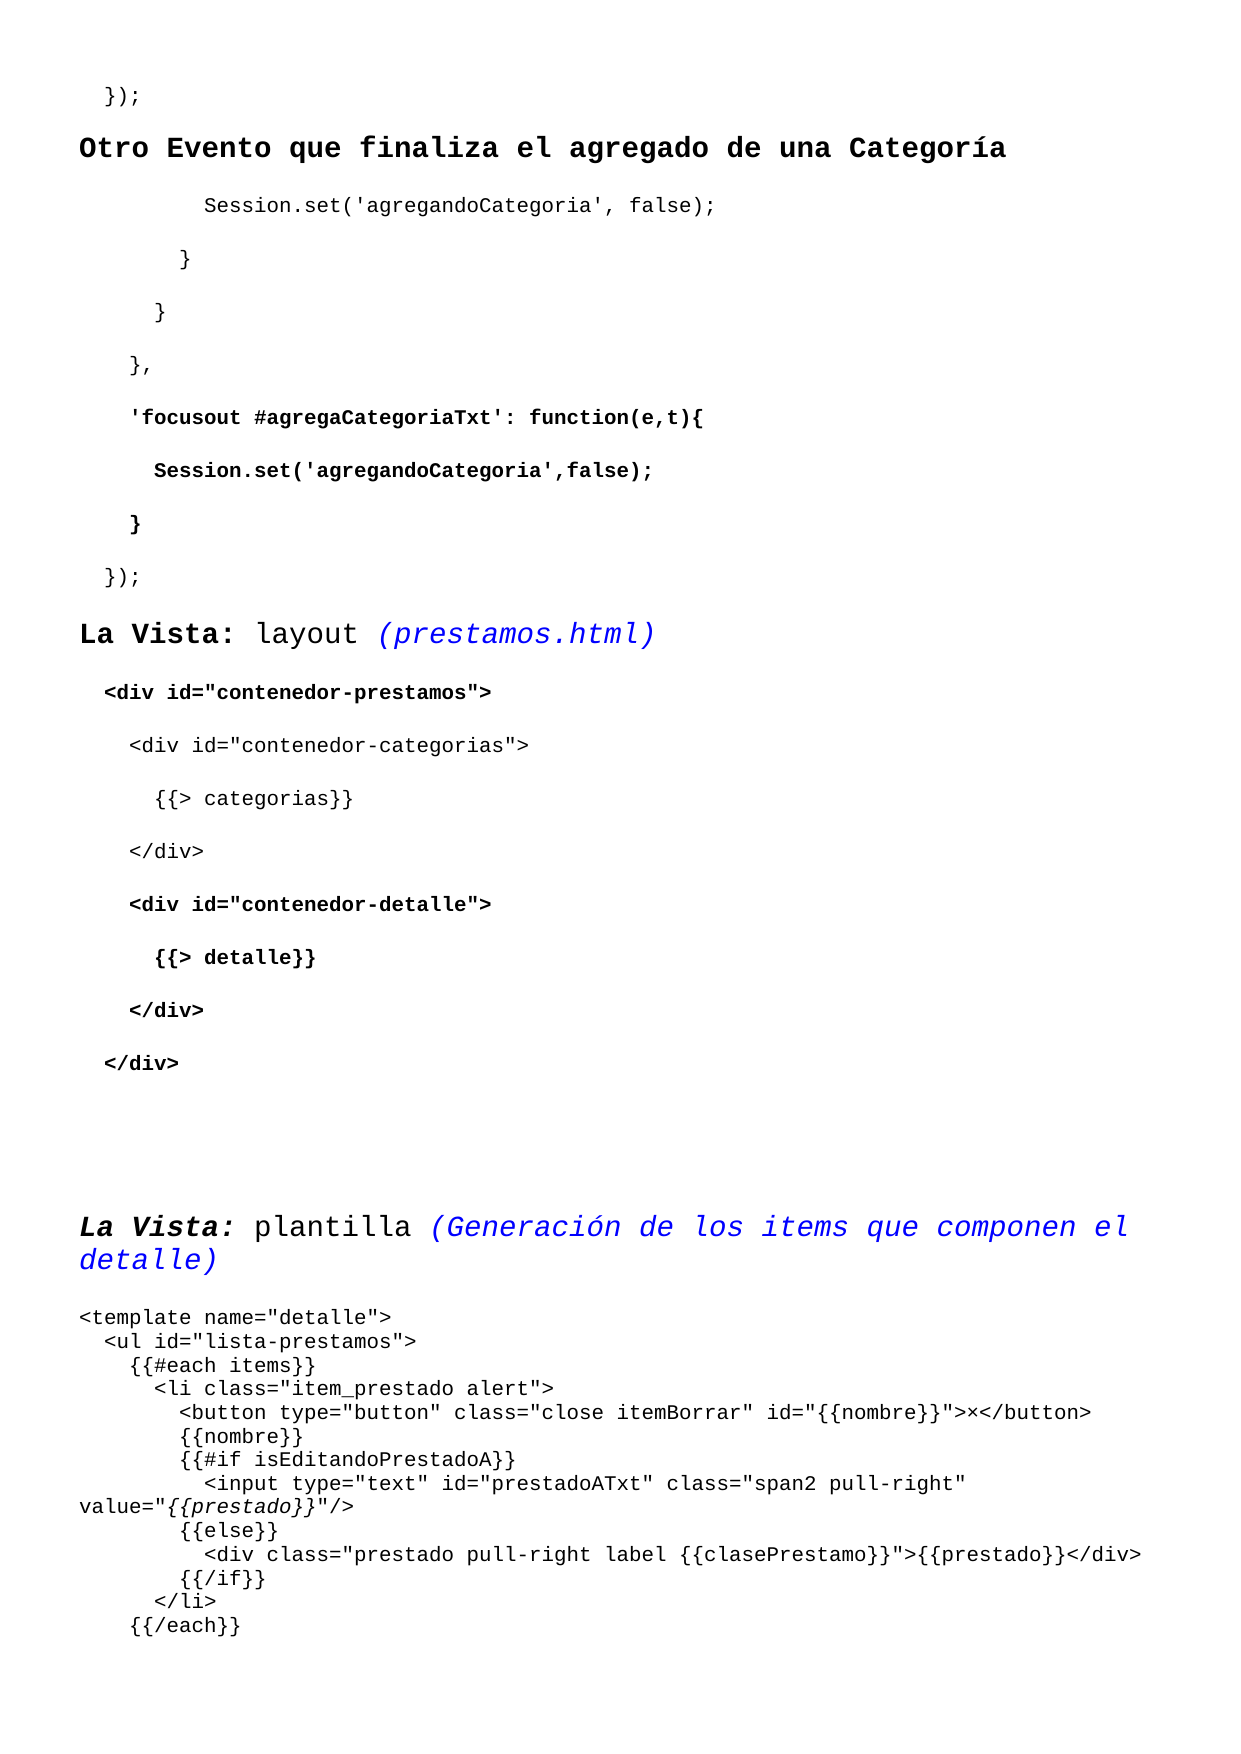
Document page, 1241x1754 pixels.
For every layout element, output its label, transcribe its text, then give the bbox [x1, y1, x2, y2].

text Otro Evento que finaliza el agregado de una Categoría [79, 133, 1156, 166]
text }, [79, 354, 1156, 378]
text </div> [79, 841, 1156, 864]
text {{> categorias}} [79, 788, 1156, 811]
text <input type="text" id="prestadoATxt" class="span2 pull-right" value="{{prestado}}"/> [79, 1473, 1156, 1520]
text <div id="contenedor-prestamos"> [79, 682, 1156, 705]
text }); [79, 86, 1156, 109]
text {{#if isEditandoPrestadoA}} [79, 1449, 1156, 1473]
text </div> [79, 1000, 1156, 1023]
text {{/each}} [79, 1615, 1156, 1638]
text {{#each items}} [79, 1355, 1156, 1378]
text <div id="contenedor-detalle"> [79, 894, 1156, 917]
text {{else}} [79, 1520, 1156, 1544]
text } [79, 513, 1156, 537]
text 'focusout #agregaCategoriaTxt': function(e,t){ [79, 407, 1156, 431]
text <ul id="lista-prestamos"> [79, 1331, 1156, 1355]
text La Vista: plantilla (Generación de los items que componen el detalle) [79, 1212, 1156, 1278]
text {{> detalle}} [79, 947, 1156, 971]
text {{/if}} [79, 1567, 1156, 1591]
text La Vista: layout (prestamos.html) [79, 619, 1156, 652]
text Session.set('agregandoCategoria',false); [79, 460, 1156, 484]
text <div class="prestado pull-right label {{clasePrestamo}}">{{prestado}}</div> [79, 1544, 1156, 1567]
text }); [79, 566, 1156, 590]
text <template name="detalle"> [79, 1307, 1156, 1331]
text <button type="button" class="close itemBorrar" id="{{nombre}}">×</button> [79, 1402, 1156, 1426]
text <div id="contenedor-categorias"> [79, 735, 1156, 758]
text </div> [79, 1053, 1156, 1077]
text </li> [79, 1591, 1156, 1615]
text } [79, 301, 1156, 325]
text {{nombre}} [79, 1426, 1156, 1449]
text Session.set('agregandoCategoria', false); [79, 195, 1156, 219]
text <li class="item_prestado alert"> [79, 1378, 1156, 1402]
text } [79, 248, 1156, 272]
